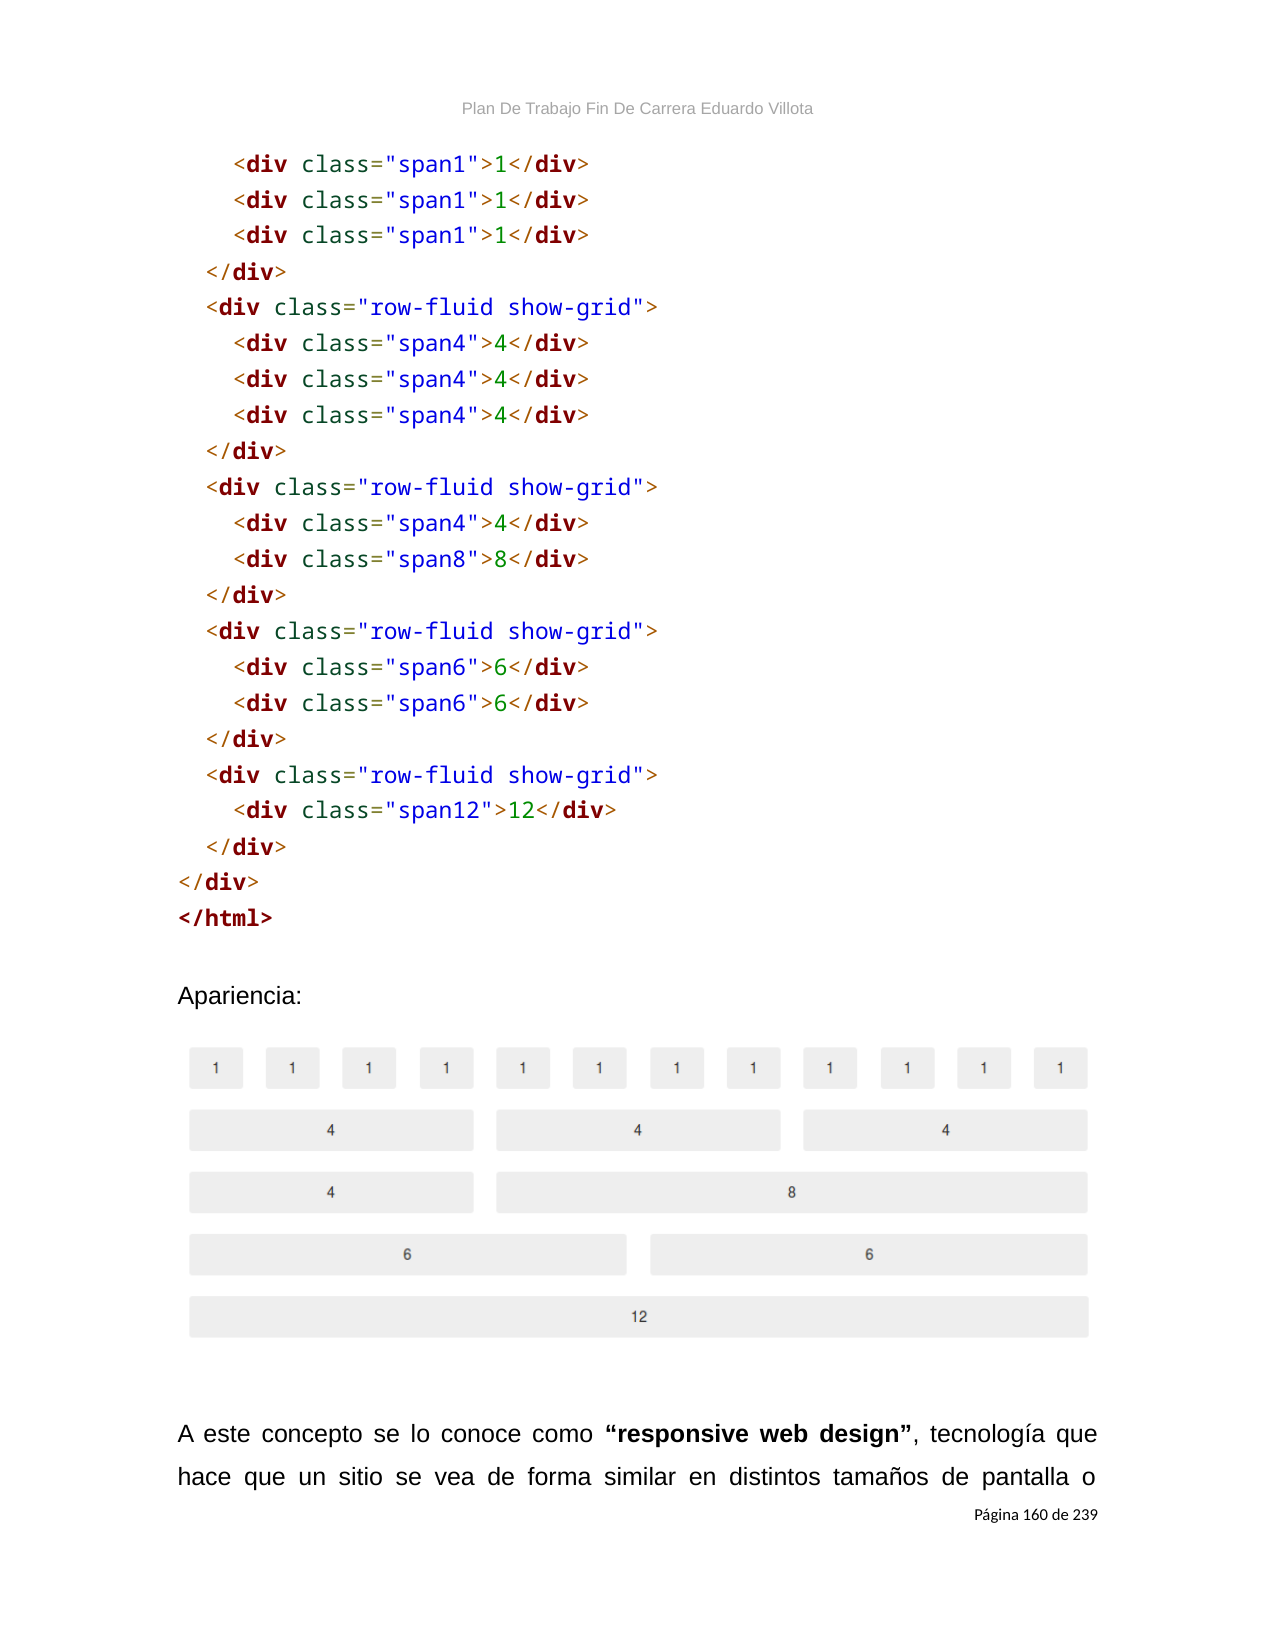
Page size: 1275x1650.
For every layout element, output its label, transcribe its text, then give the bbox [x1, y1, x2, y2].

text <div class="span4">4</div> [177, 327, 1098, 358]
text <div class="span4">4</div> [177, 399, 1098, 430]
text <div class="span6">6</div> [177, 687, 1098, 718]
text <div class="span1">1</div> [177, 183, 1098, 215]
text <div class="span6">6</div> [177, 651, 1098, 682]
text <div class="span12">12</div> [177, 794, 1098, 826]
text <div class="row-fluid show-grid"> [177, 758, 1098, 790]
text </div> [177, 830, 1098, 862]
text <div class="span4">4</div> [177, 363, 1098, 394]
text </div> [177, 579, 1098, 610]
text <div class="row-fluid show-grid"> [177, 471, 1098, 502]
text <div class="span1">1</div> [177, 148, 1098, 179]
picture [177, 1037, 1098, 1349]
text A este concepto se lo conoce como “responsive web design”, tecnología que hace que un sitio se vea de forma similar en distintos tamaños de pantalla o [177, 1419, 1098, 1491]
text <div class="row-fluid show-grid"> [177, 291, 1098, 323]
text <div class="span4">4</div> [177, 507, 1098, 538]
text </div> [177, 435, 1098, 466]
text Apariencia: [177, 981, 1098, 1010]
text </div> [177, 723, 1098, 754]
text </html> [177, 902, 1098, 933]
text <div class="row-fluid show-grid"> [177, 615, 1098, 646]
text </div> [177, 866, 1098, 898]
text <div class="span1">1</div> [177, 219, 1098, 251]
text </div> [177, 255, 1098, 287]
text <div class="span8">8</div> [177, 543, 1098, 574]
